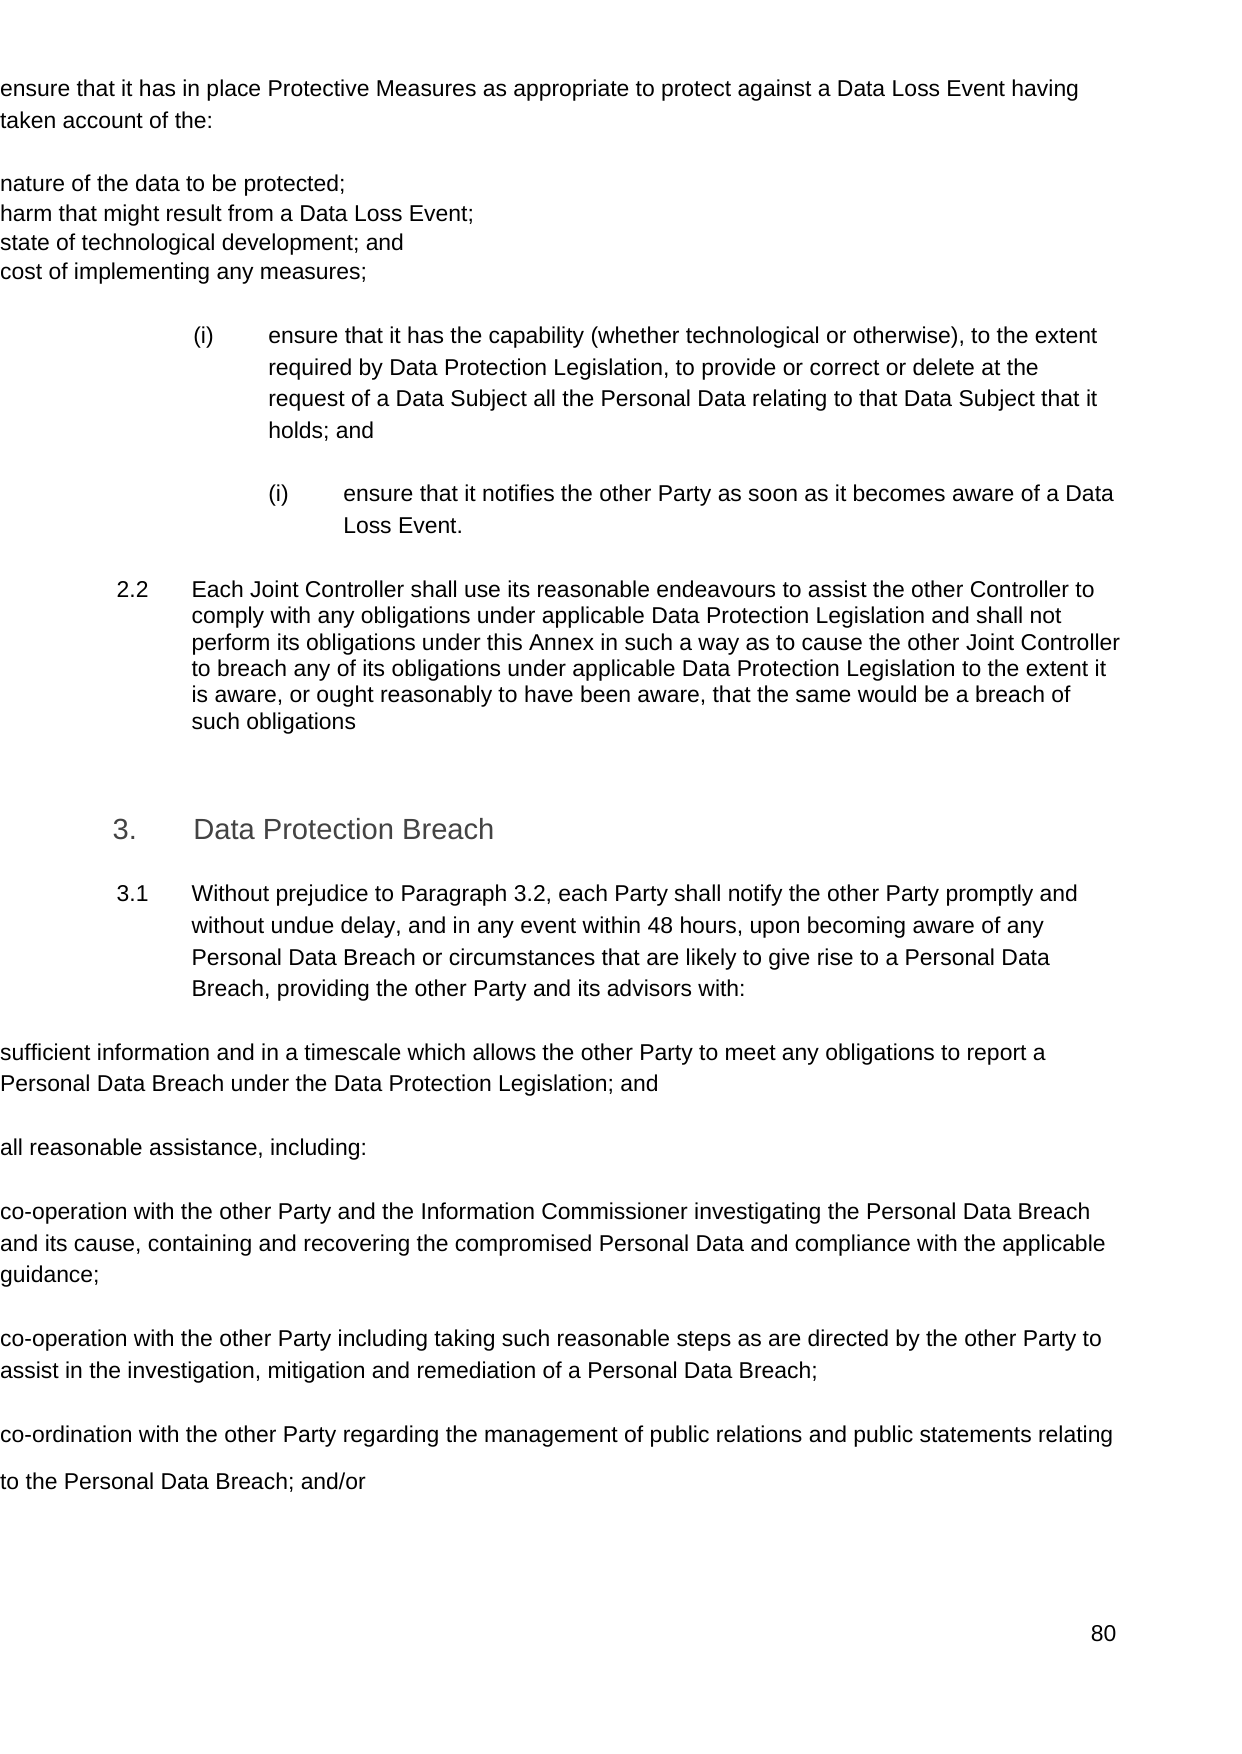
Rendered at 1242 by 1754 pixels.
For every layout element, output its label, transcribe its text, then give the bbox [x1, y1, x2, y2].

list co-operation with the other Party including taking such reasonable steps as are directed by the other Party to assist in the investigation, mitigation and remediation of a Personal Data Breach; [0, 1325, 1121, 1383]
text 2.2 Each Joint Controller shall use its reasonable endeavours to assist the other Controller to comply with any obligations under applicable Data Protection Legislation and shall not perform its obligations under this Annex in such a way as to cause the other Joint Controller to breach any of its obligations under applicable Data Protection Legislation to the extent it is aware, or ought reasonably to have been aware, that the same would be a breach of such obligations [116, 576, 1121, 734]
list co-ordination with the other Party regarding the management of public relations and public statements relating to the Personal Data Breach; and/or [0, 1421, 1121, 1494]
subtitle 3. Data Protection Breach [0, 812, 1122, 845]
text 3.1 Without prejudice to Paragraph 3.2, each Party shall notify the other Party promptly and without undue delay, and in any event within 48 hours, upon becoming aware of any Personal Data Breach or circumstances that are likely to give rise to a Personal Data Breach, providing the other Party and its advisors with: [116, 880, 1121, 1001]
list cost of implementing any measures; [0, 258, 1121, 284]
text (i) ensure that it notifies the other Party as soon as it becomes aware of a Data Loss Event. [268, 480, 1121, 538]
list co-operation with the other Party and the Information Commissioner investigating the Personal Data Breach and its cause, containing and recovering the compromised Personal Data and compliance with the applicable guidance; [0, 1198, 1121, 1288]
list all reasonable assistance, including: [0, 1134, 1121, 1161]
list ensure that it has in place Protective Measures as appropriate to protect against a Data Loss Event having taken account of the: [0, 75, 1121, 133]
list harm that might result from a Data Loss Event; [0, 200, 1121, 226]
list sufficient information and in a timescale which allows the other Party to meet any obligations to report a Personal Data Breach under the Data Protection Legislation; and [0, 1039, 1121, 1097]
list state of technological development; and [0, 229, 1121, 255]
text (i) ensure that it has the capability (whether technological or otherwise), to the extent required by Data Protection Legislation, to provide or correct or delete at the request of a Data Subject all the Personal Data relating to that Data Subject that it holds; and [193, 322, 1121, 443]
list nature of the data to be protected; [0, 170, 1121, 197]
